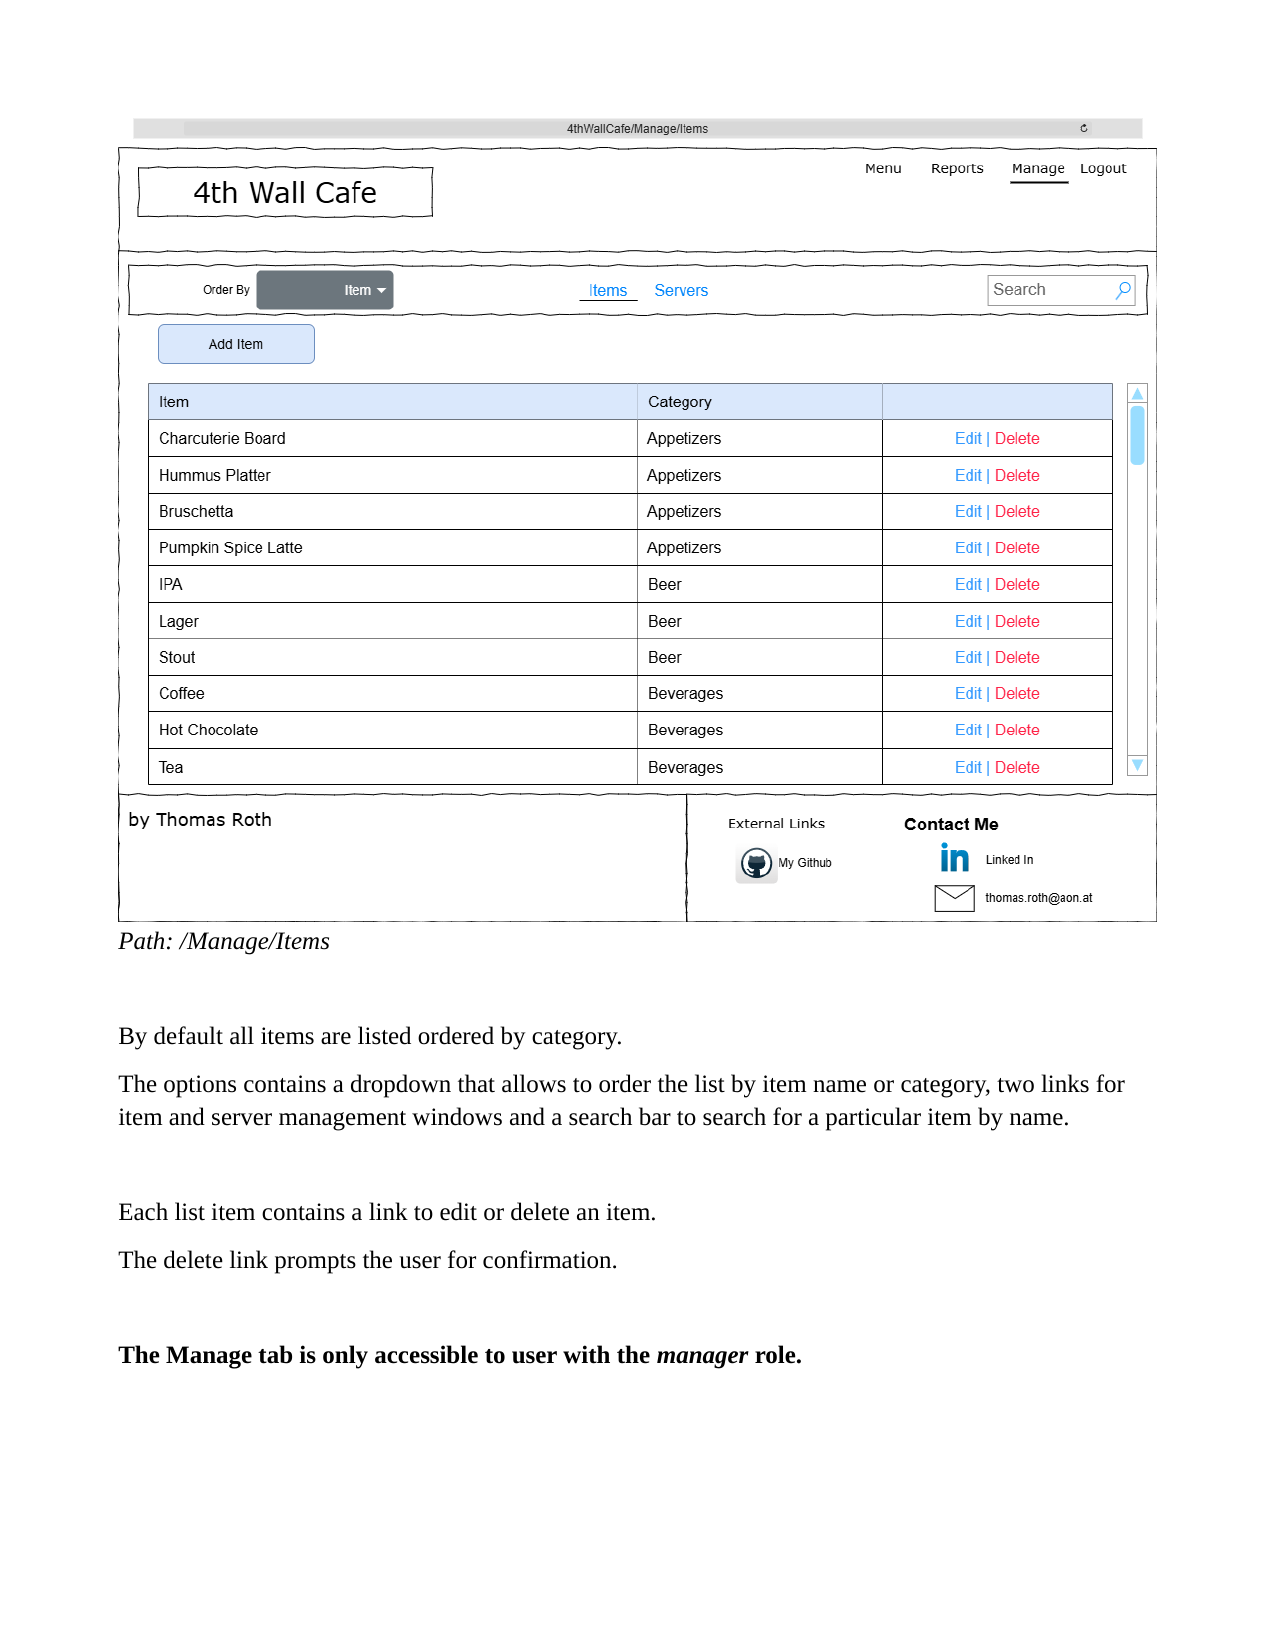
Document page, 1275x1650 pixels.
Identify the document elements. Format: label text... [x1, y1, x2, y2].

text Path: /Manage/Items [118, 922, 1157, 955]
text The options contains a dropdown that allows to order the list by item name or category, two links for item and server management windows and a search bar to search for a particular item by name. [118, 1069, 1157, 1131]
text The Manage tab is only accessible to user with the manager role. [118, 1340, 1157, 1369]
picture [118, 118, 1157, 922]
text The delete link prompts the user for confirmation. [118, 1245, 1157, 1273]
text Each list item contains a link to edit or delete an item. [118, 1197, 1157, 1226]
text By default all items are listed ordered by category. [118, 1021, 1157, 1050]
